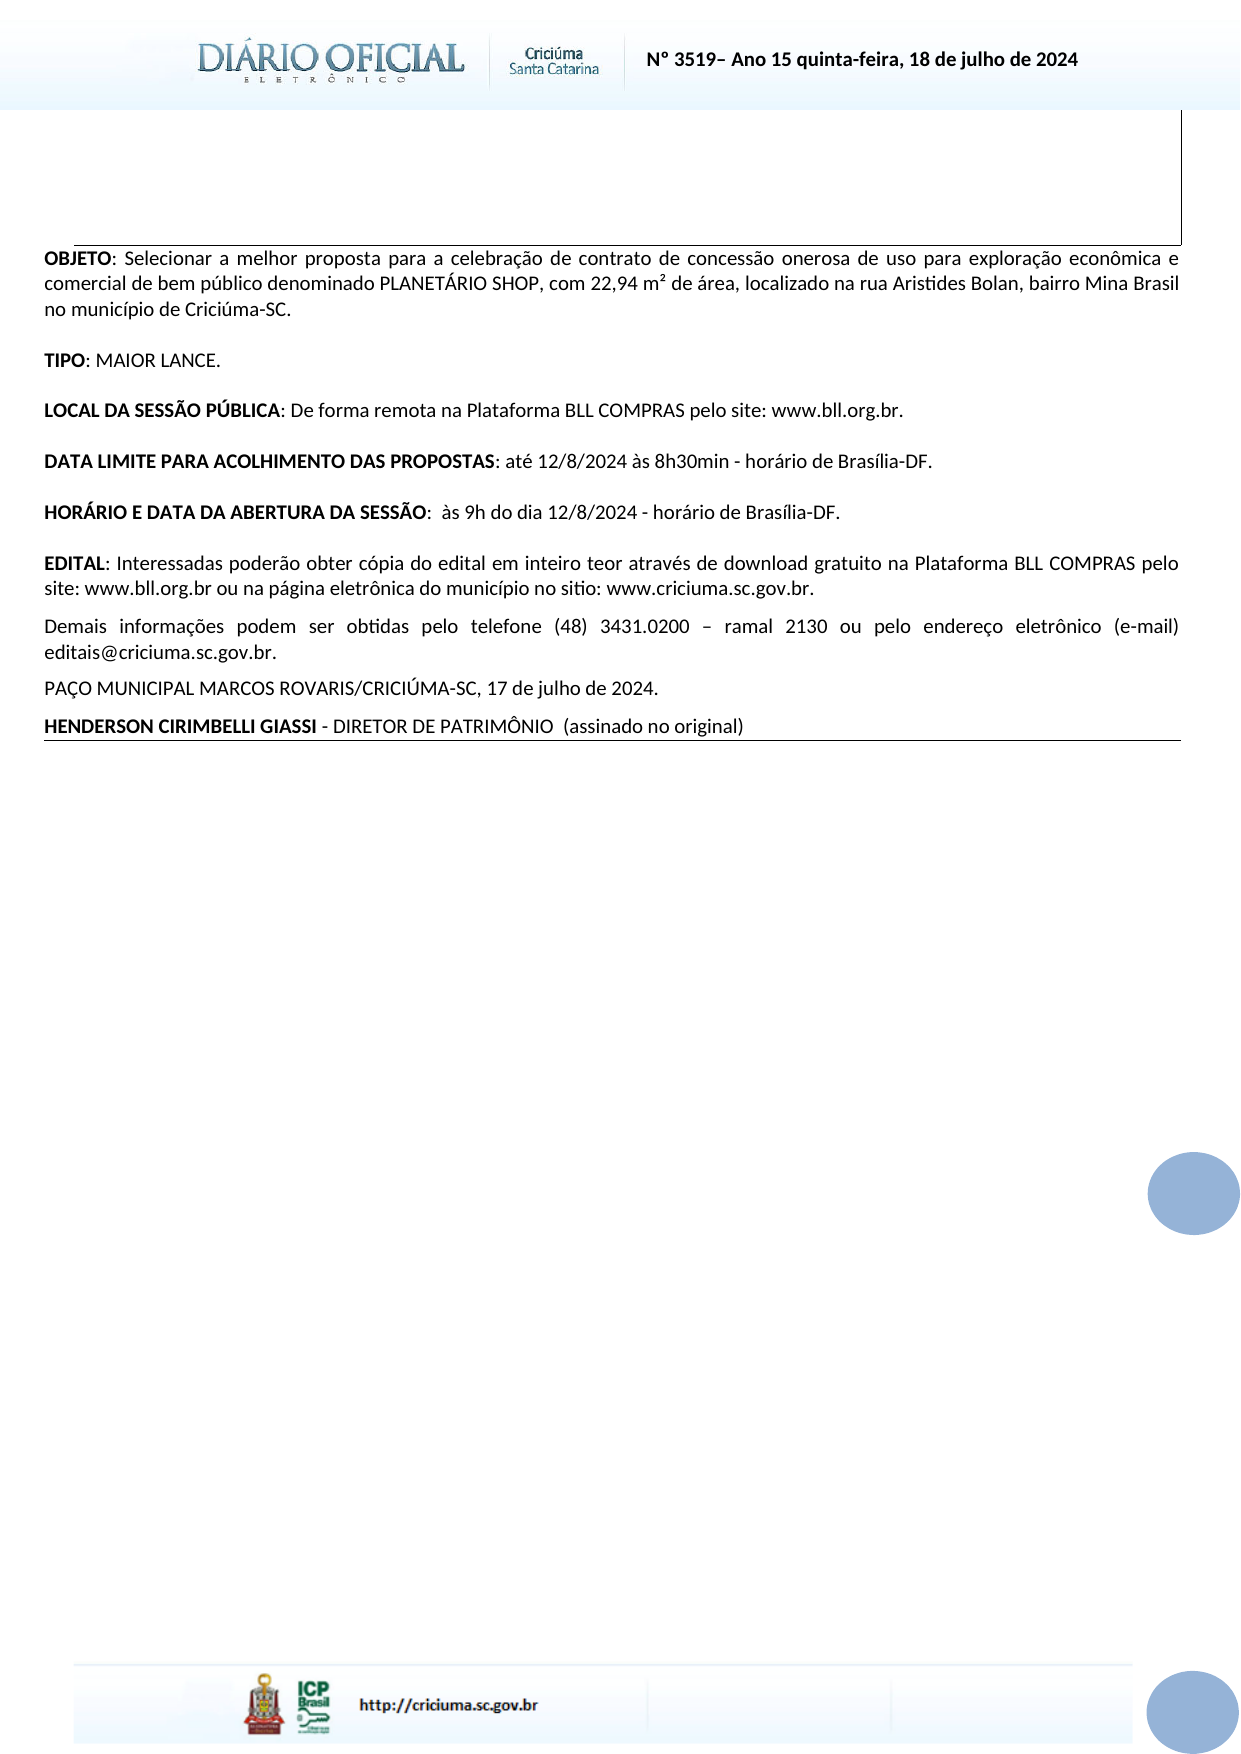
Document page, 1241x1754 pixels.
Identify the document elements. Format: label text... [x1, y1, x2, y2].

text LOCAL DA SESSÃO PÚBLICA: De forma remota na Plataforma BLL COMPRAS pelo site: www.bll.org.br. [44, 398, 1181, 423]
text HENDERSON CIRIMBELLI GIASSI - DIRETOR DE PATRIMÔNIO (assinado no original) [44, 713, 1181, 740]
text PAÇO MUNICIPAL MARCOS ROVARIS/CRICIÚMA-SC, 17 de julho de 2024. [44, 675, 1181, 700]
text DATA LIMITE PARA ACOLHIMENTO DAS PROPOSTAS: até 12/8/2024 às 8h30min - horário de Brasília-DF. [44, 448, 1181, 474]
text OBJETO: Selecionar a melhor proposta para a celebração de contrato de concessão onerosa de uso para exploração econômica e comercial de bem público denominado PLANETÁRIO SHOP, com 22,94 m² de área, localizado na rua Aristides Bolan, bairro Mina Brasil no município de Criciúma-SC. [44, 245, 1181, 321]
text Demais informações podem ser obtidas pelo telefone (48) 3431.0200 – ramal 2130 ou pelo endereço eletrônico (e-mail) editais@criciuma.sc.gov.br. [44, 614, 1181, 664]
text EDITAL: Interessadas poderão obter cópia do edital em inteiro teor através de download gratuito na Plataforma BLL COMPRAS pelo site: www.bll.org.br ou na página eletrônica do município no sitio: www.criciuma.sc.gov.br. [44, 550, 1181, 601]
text HORÁRIO E DATA DA ABERTURA DA SESSÃO: às 9h do dia 12/8/2024 - horário de Brasília-DF. [44, 499, 1181, 525]
text TIPO: MAIOR LANCE. [44, 347, 1181, 372]
